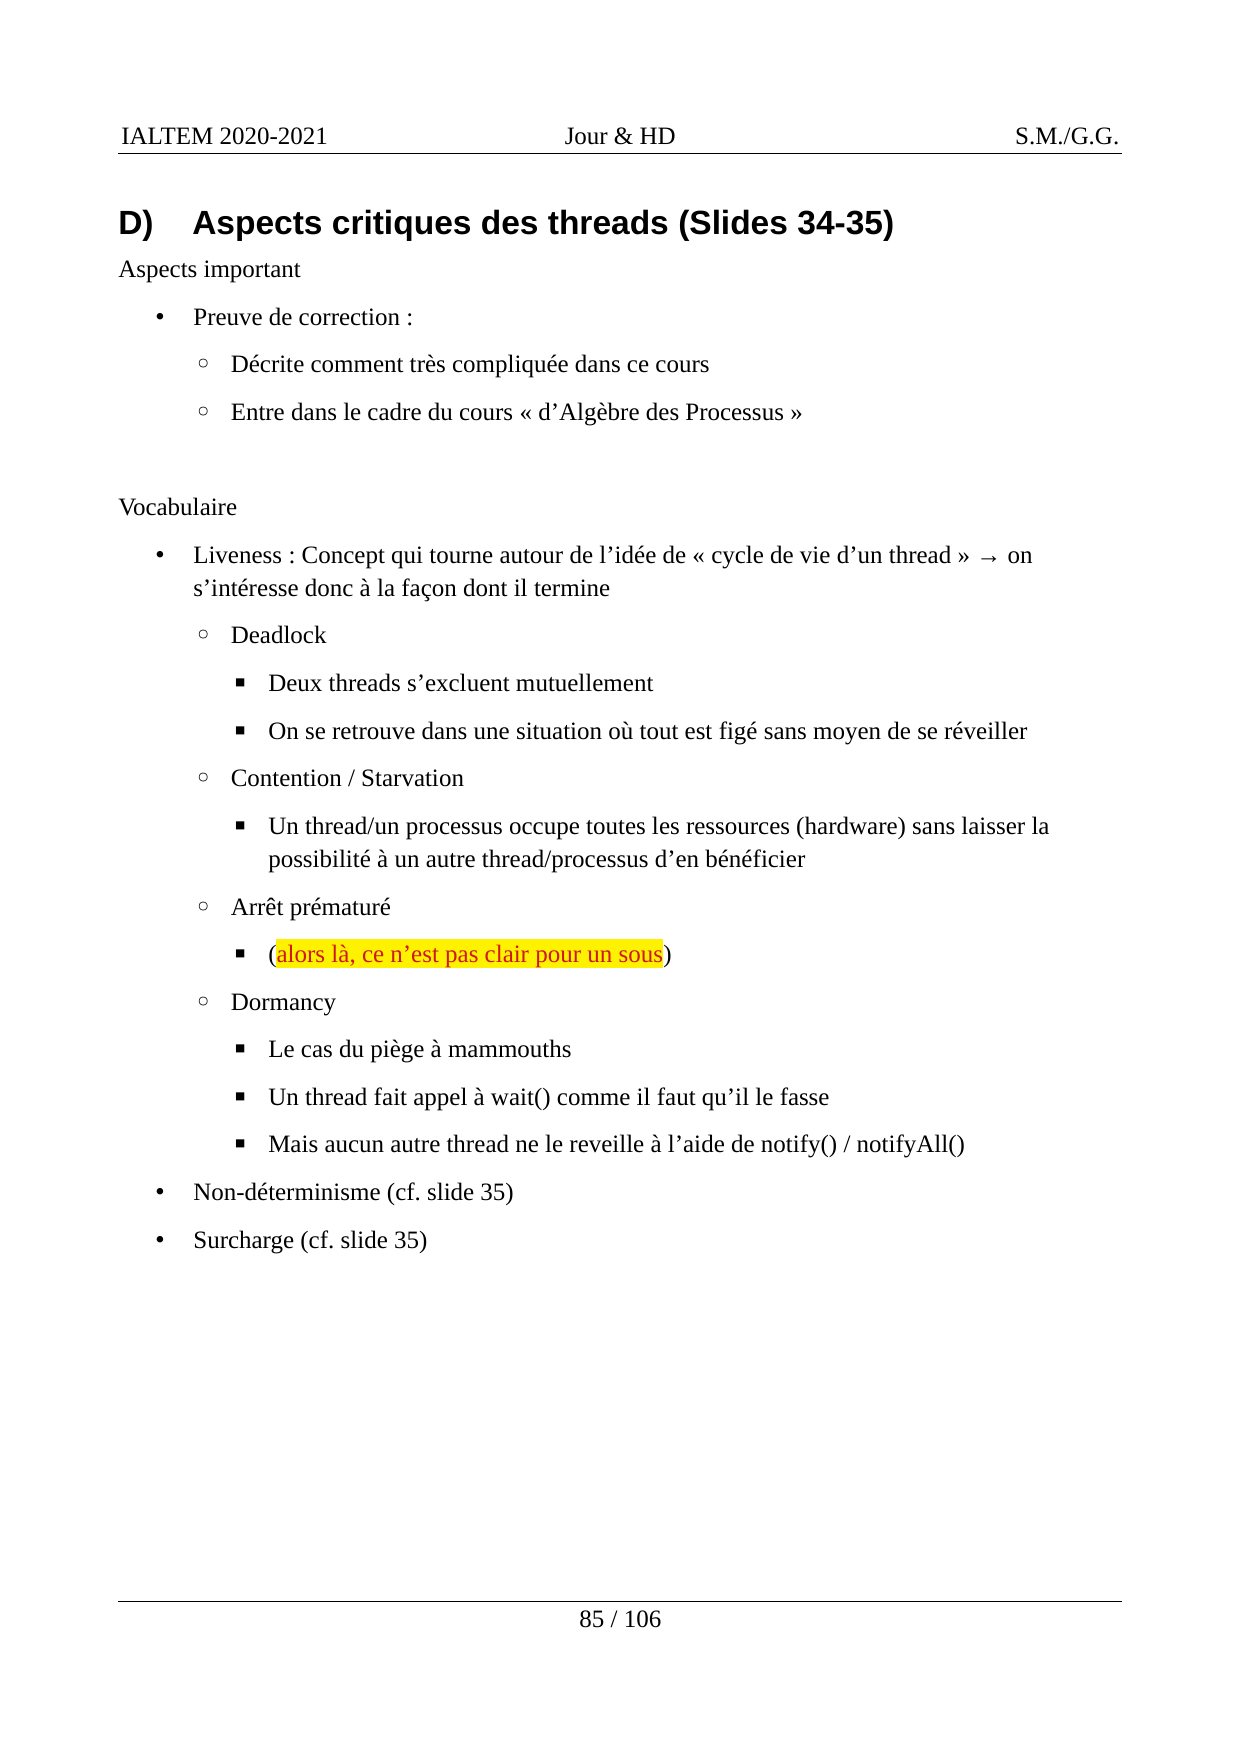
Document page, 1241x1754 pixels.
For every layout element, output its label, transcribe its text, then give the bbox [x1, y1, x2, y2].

list Arrêt prématuré [193, 892, 1122, 920]
subtitle Aspects critiques des threads (Slides 34-35) [118, 203, 1122, 242]
text Vocabulaire [118, 492, 1122, 521]
list Deux threads s’excluent mutuellement [231, 668, 1122, 697]
list Entre dans le cadre du cours « d’Algèbre des Processus » [193, 397, 1122, 426]
list Un thread/un processus occupe toutes les ressources (hardware) sans laisser la possibilité à un autre thread/processus d’en bénéficier [231, 811, 1122, 873]
list Non-déterminisme (cf. slide 35) [156, 1177, 1122, 1206]
list Dormancy [193, 987, 1122, 1016]
list Mais aucun autre thread ne le reveille à l’aide de notify() / notifyAll() [231, 1129, 1122, 1158]
list Deadlock [193, 621, 1122, 649]
list Décrite comment très compliquée dans ce cours [193, 349, 1122, 378]
text Aspects important [118, 254, 1122, 283]
list Le cas du piège à mammouths [231, 1034, 1122, 1063]
list Liveness : Concept qui tourne autour de l’idée de « cycle de vie d’un thread » → on s’intéresse donc à la façon dont il termine [156, 540, 1122, 602]
list Surcharge (cf. slide 35) [156, 1225, 1122, 1253]
list Contention / Starvation [193, 763, 1122, 792]
list Preuve de correction : [156, 302, 1122, 331]
list (alors là, ce n’est pas clair pour un sous) [231, 939, 1122, 968]
list On se retrouve dans une situation où tout est figé sans moyen de se réveiller [231, 716, 1122, 744]
list Un thread fait appel à wait() comme il faut qu’il le fasse [231, 1082, 1122, 1111]
